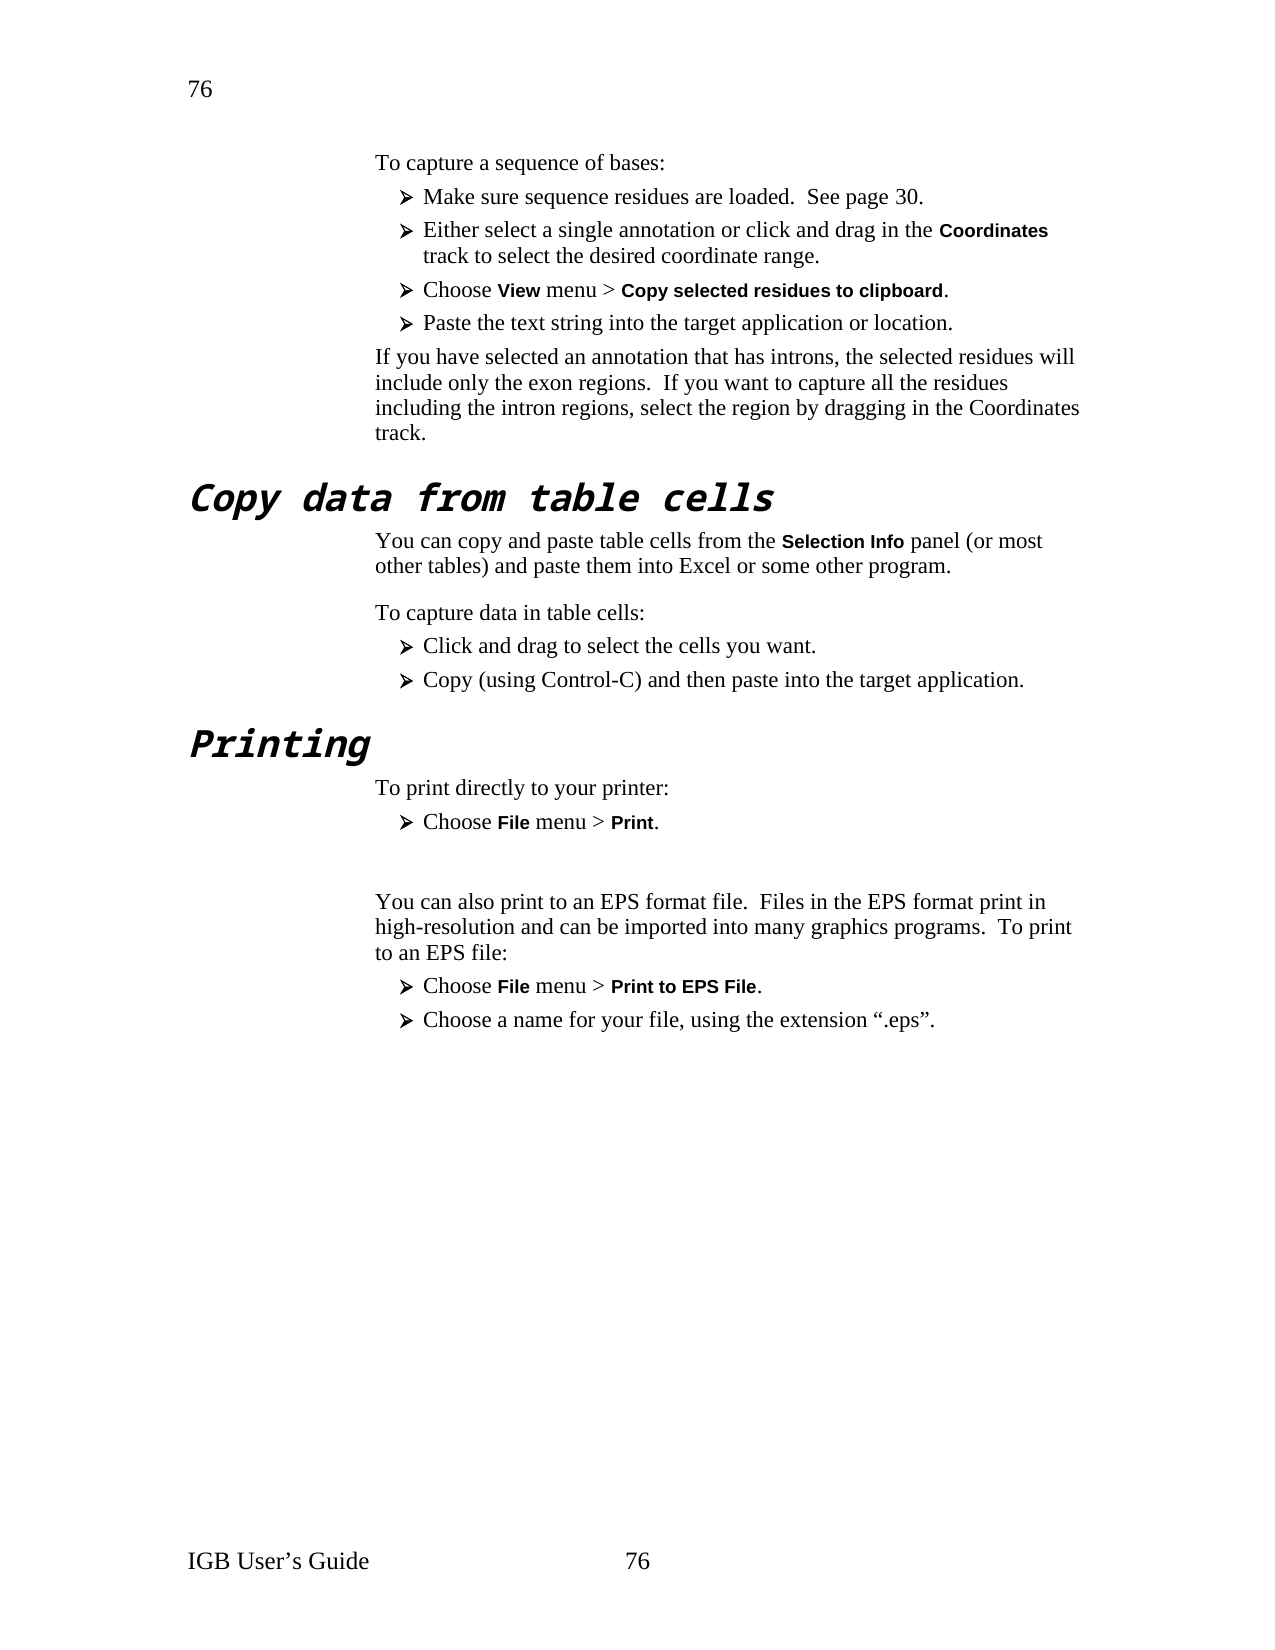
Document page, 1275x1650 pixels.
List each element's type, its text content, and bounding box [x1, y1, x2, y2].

list Make sure sequence residues are loaded. See page 30. [399, 184, 1087, 209]
subtitle Copy data from table cells [187, 471, 1087, 522]
text To print directly to your printer: [375, 775, 1087, 800]
subtitle Printing [187, 718, 1087, 769]
list Choose a name for your file, using the extension “.eps”. [399, 1007, 1087, 1032]
text To capture a sequence of bases: [375, 150, 1087, 175]
text You can also print to an EPS format file. Files in the EPS format print in high-resolution and can be imported into many graphics programs. To print to an EPS file: [375, 889, 1087, 965]
list Copy (using Control-C) and then paste into the target application. [399, 667, 1087, 693]
list Paste the text string into the target application or location. [399, 310, 1087, 336]
text If you have selected an annotation that has introns, the selected residues will include only the exon regions. If you want to capture all the residues including the intron regions, select the region by dragging in the Coordinates track. [375, 344, 1087, 446]
text To capture data in table cells: [375, 600, 1087, 625]
list Choose View menu > Copy selected residues to clipboard. [399, 277, 1087, 302]
list Choose File menu > Print to EPS File. [399, 973, 1087, 999]
list Choose File menu > Print. [399, 809, 1087, 834]
list Click and drag to select the cells you want. [399, 633, 1087, 659]
list Either select a single annotation or click and drag in the Coordinates track to select the desired coordinate range. [399, 217, 1087, 268]
text You can copy and paste table cells from the Selection Info panel (or most other tables) and paste them into Excel or some other program. [375, 528, 1087, 579]
